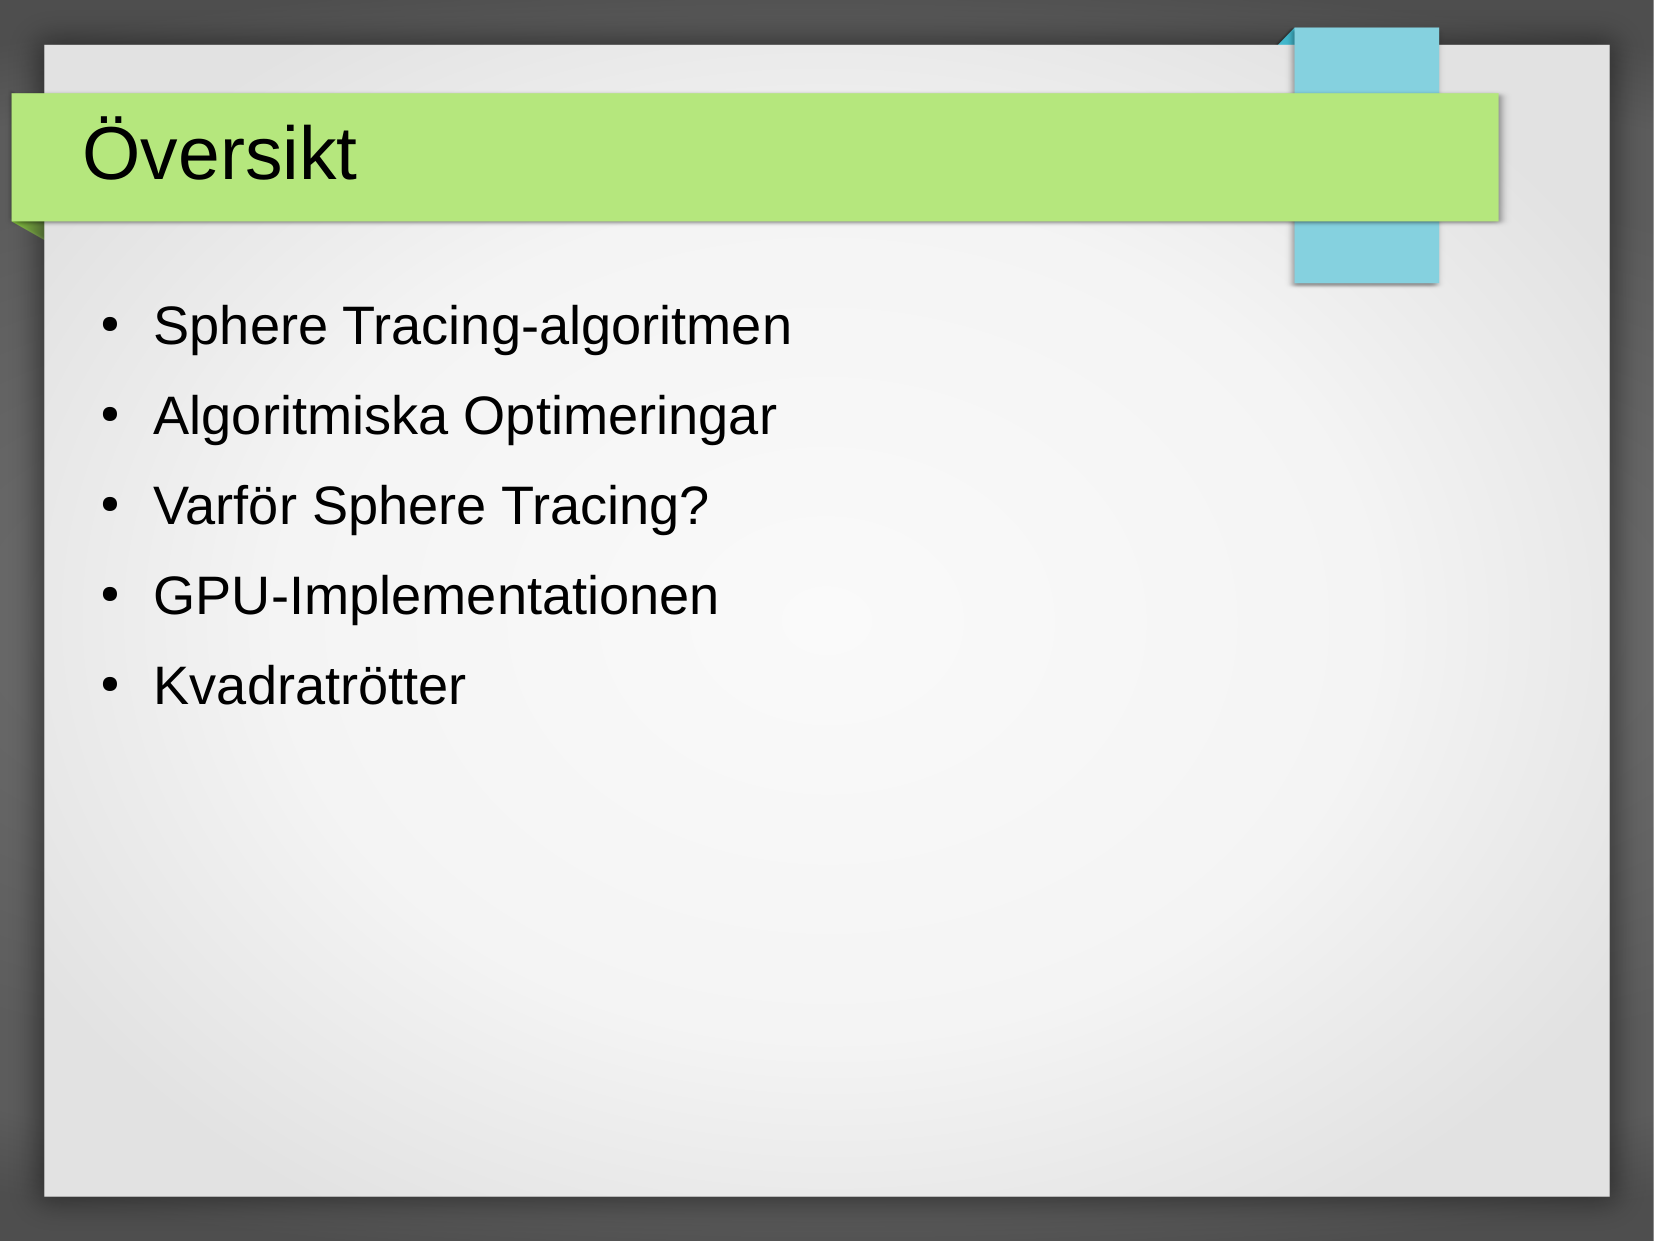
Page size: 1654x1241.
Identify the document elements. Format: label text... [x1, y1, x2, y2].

list Sphere Tracing-algoritmen Algoritmiska Optimeringar Varför Sphere Tracing? GPU-Implementationen Kvadratrötter [82, 295, 1571, 1015]
title Översikt [82, 94, 1264, 213]
picture [0, 0, 1654, 1241]
